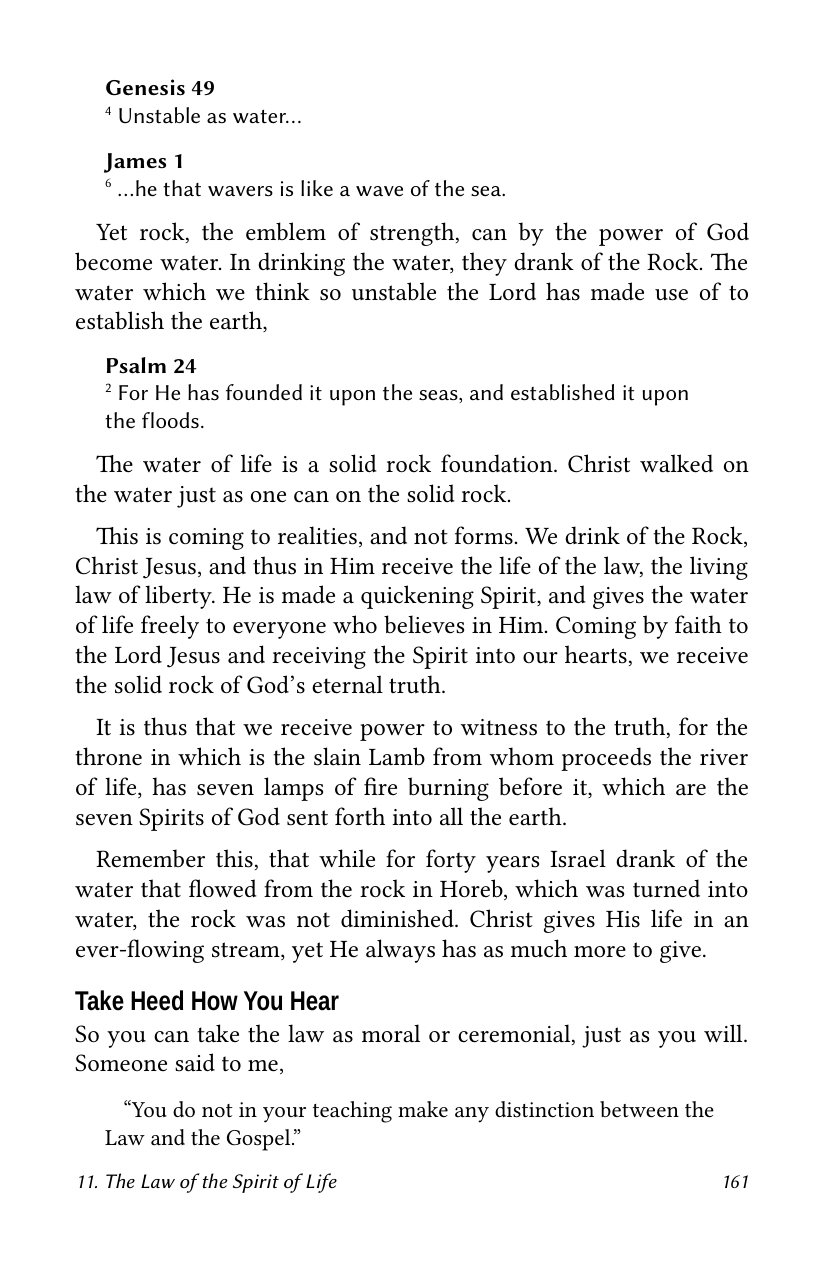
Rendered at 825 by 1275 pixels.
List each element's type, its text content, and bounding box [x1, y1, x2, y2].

text So you can take the law as moral or ceremonial, just as you will. Someone said to me, [75, 1019, 750, 1078]
text James 1 [105, 148, 750, 174]
text Psalm 24 [105, 352, 750, 379]
text 2 For He has founded it upon the seas, and established it upon the floods. [105, 380, 720, 434]
text It is thus that we receive power to witness to the truth, for the throne in which is the slain Lamb from whom proceeds the river of life, has seven lamps of fire burning before it, which are the seven Spirits of God sent forth into all the earth. [75, 713, 750, 831]
text 4 Unstable as water... [105, 103, 720, 129]
text “You do not in your teaching make any distinction between the Law and the Gospel.” [105, 1097, 720, 1151]
text The water of life is a solid rock foundation. Christ walked on the water just as one can on the solid rock. [75, 450, 750, 508]
text Genesis 49 [105, 75, 750, 101]
subtitle Take Heed How You Hear [75, 986, 750, 1017]
text 6 ...he that wavers is like a wave of the sea. [105, 176, 720, 202]
text Remember this, that while for forty years Israel drank of the water that flowed from the rock in Horeb, which was turned into water, the rock was not diminished. Christ gives His life in an ever-flowing stream, yet He always has as much more to give. [75, 845, 750, 963]
text This is coming to realities, and not forms. We drink of the Rock, Christ Jesus, and thus in Him receive the life of the law, the living law of liberty. He is made a quickening Spirit, and gives the water of life freely to everyone who believes in Him. Coming by faith to the Lord Jesus and receiving the Spirit into our hearts, we receive the solid rock of God’s eternal truth. [75, 522, 750, 700]
text Yet rock, the emblem of strength, can by the power of God become water. In drinking the water, they drank of the Rock. The water which we think so unstable the Lord has made use of to establish the earth, [75, 218, 750, 336]
